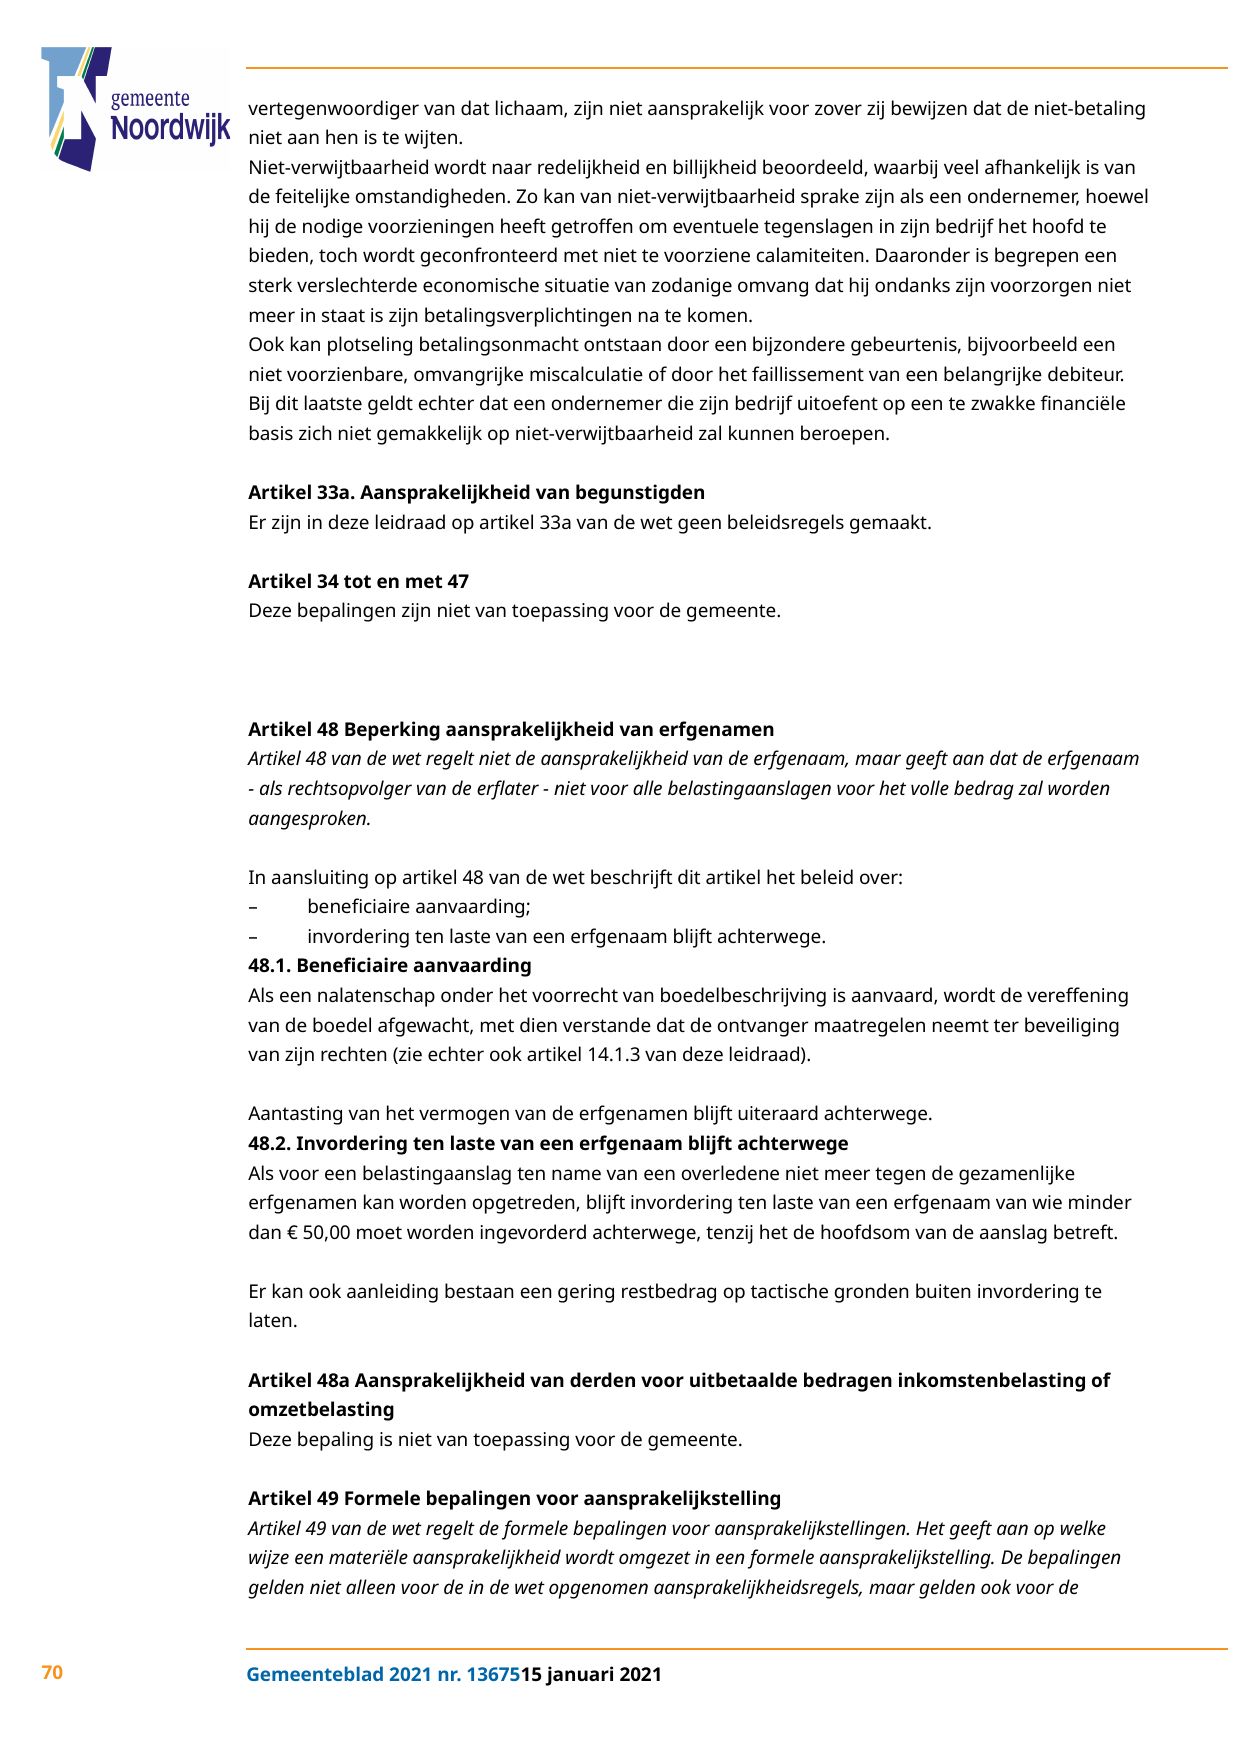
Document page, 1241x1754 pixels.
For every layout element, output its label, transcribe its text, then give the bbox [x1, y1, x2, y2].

text Als voor een belastingaanslag ten name van een overledene niet meer tegen de gezamenlijke erfgenamen kan worden opgetreden, blijft invordering ten laste van een erfgenaam van wie minder dan € 50,00 moet worden ingevorderd achterwege, tenzij het de hoofdsom van de aanslag betreft. [248, 1160, 1152, 1245]
text Artikel 34 tot en met 47 [248, 568, 1152, 594]
text 48.2. Invordering ten laste van een erfgenaam blijft achterwege [248, 1130, 1152, 1156]
list beneficiaire aanvaarding; [248, 893, 1152, 919]
text Er zijn in deze leidraad op artikel 33a van de wet geen beleidsregels gemaakt. [248, 509, 1152, 535]
text Er kan ook aanleiding bestaan een gering restbedrag op tactische gronden buiten invordering te laten. [248, 1278, 1152, 1333]
text Deze bepalingen zijn niet van toepassing voor de gemeente. [248, 598, 1152, 623]
text Als een nalatenschap onder het voorrecht van boedelbeschrijving is aanvaard, wordt de vereffening van de boedel afgewacht, met dien verstande dat de ontvanger maatregelen neemt ter beveiliging van zijn rechten (zie echter ook artikel 14.1.3 van deze leidraad). [248, 982, 1152, 1067]
text In aansluiting op artikel 48 van de wet beschrijft dit artikel het beleid over: [248, 864, 1152, 890]
text 48.1. Beneficiaire aanvaarding [248, 953, 1152, 978]
text Artikel 48 van de wet regelt niet de aansprakelijkheid van de erfgenaam, maar geeft aan dat de erfgenaam - als rechtsopvolger van de erflater - niet voor alle belastingaanslagen voor het volle bedrag zal worden aangesproken. [248, 746, 1152, 831]
text Artikel 48 Beperking aansprakelijkheid van erfgenamen [248, 716, 1152, 742]
picture [41, 47, 231, 172]
text Artikel 48a Aansprakelijkheid van derden voor uitbetaalde bedragen inkomstenbelasting of omzetbelasting [248, 1367, 1152, 1422]
text Artikel 49 Formele bepalingen voor aansprakelijkstelling [248, 1485, 1152, 1511]
text Artikel 49 van de wet regelt de formele bepalingen voor aansprakelijkstellingen. Het geeft aan op welke wijze een materiële aansprakelijkheid wordt omgezet in een formele aansprakelijkstelling. De bepalingen gelden niet alleen voor de in de wet opgenomen aansprakelijkheidsregels, maar gelden ook voor de [248, 1515, 1152, 1600]
text Aantasting van het vermogen van de erfgenamen blijft uiteraard achterwege. [248, 1101, 1152, 1126]
text vertegenwoordiger van dat lichaam, zijn niet aansprakelijk voor zover zij bewijzen dat de niet-betaling niet aan hen is te wijten. [248, 95, 1152, 150]
text Artikel 33a. Aansprakelijkheid van begunstigden [248, 479, 1152, 505]
list invordering ten laste van een erfgenaam blijft achterwege. [248, 923, 1152, 949]
text Niet-verwijtbaarheid wordt naar redelijkheid en billijkheid beoordeeld, waarbij veel afhankelijk is van de feitelijke omstandigheden. Zo kan van niet-verwijtbaarheid sprake zijn als een ondernemer, hoewel hij de nodige voorzieningen heeft getroffen om eventuele tegenslagen in zijn bedrijf het hoofd te bieden, toch wordt geconfronteerd met niet te voorziene calamiteiten. Daaronder is begrepen een sterk verslechterde economische situatie van zodanige omvang dat hij ondanks zijn voorzorgen niet meer in staat is zijn betalingsverplichtingen na te komen. [248, 154, 1152, 328]
text Ook kan plotseling betalingsonmacht ontstaan door een bijzondere gebeurtenis, bijvoorbeeld een niet voorzienbare, omvangrijke miscalculatie of door het faillissement van een belangrijke debiteur. Bij dit laatste geldt echter dat een ondernemer die zijn bedrijf uitoefent op een te zwakke financiële basis zich niet gemakkelijk op niet-verwijtbaarheid zal kunnen beroepen. [248, 331, 1152, 446]
text Deze bepaling is niet van toepassing voor de gemeente. [248, 1426, 1152, 1452]
